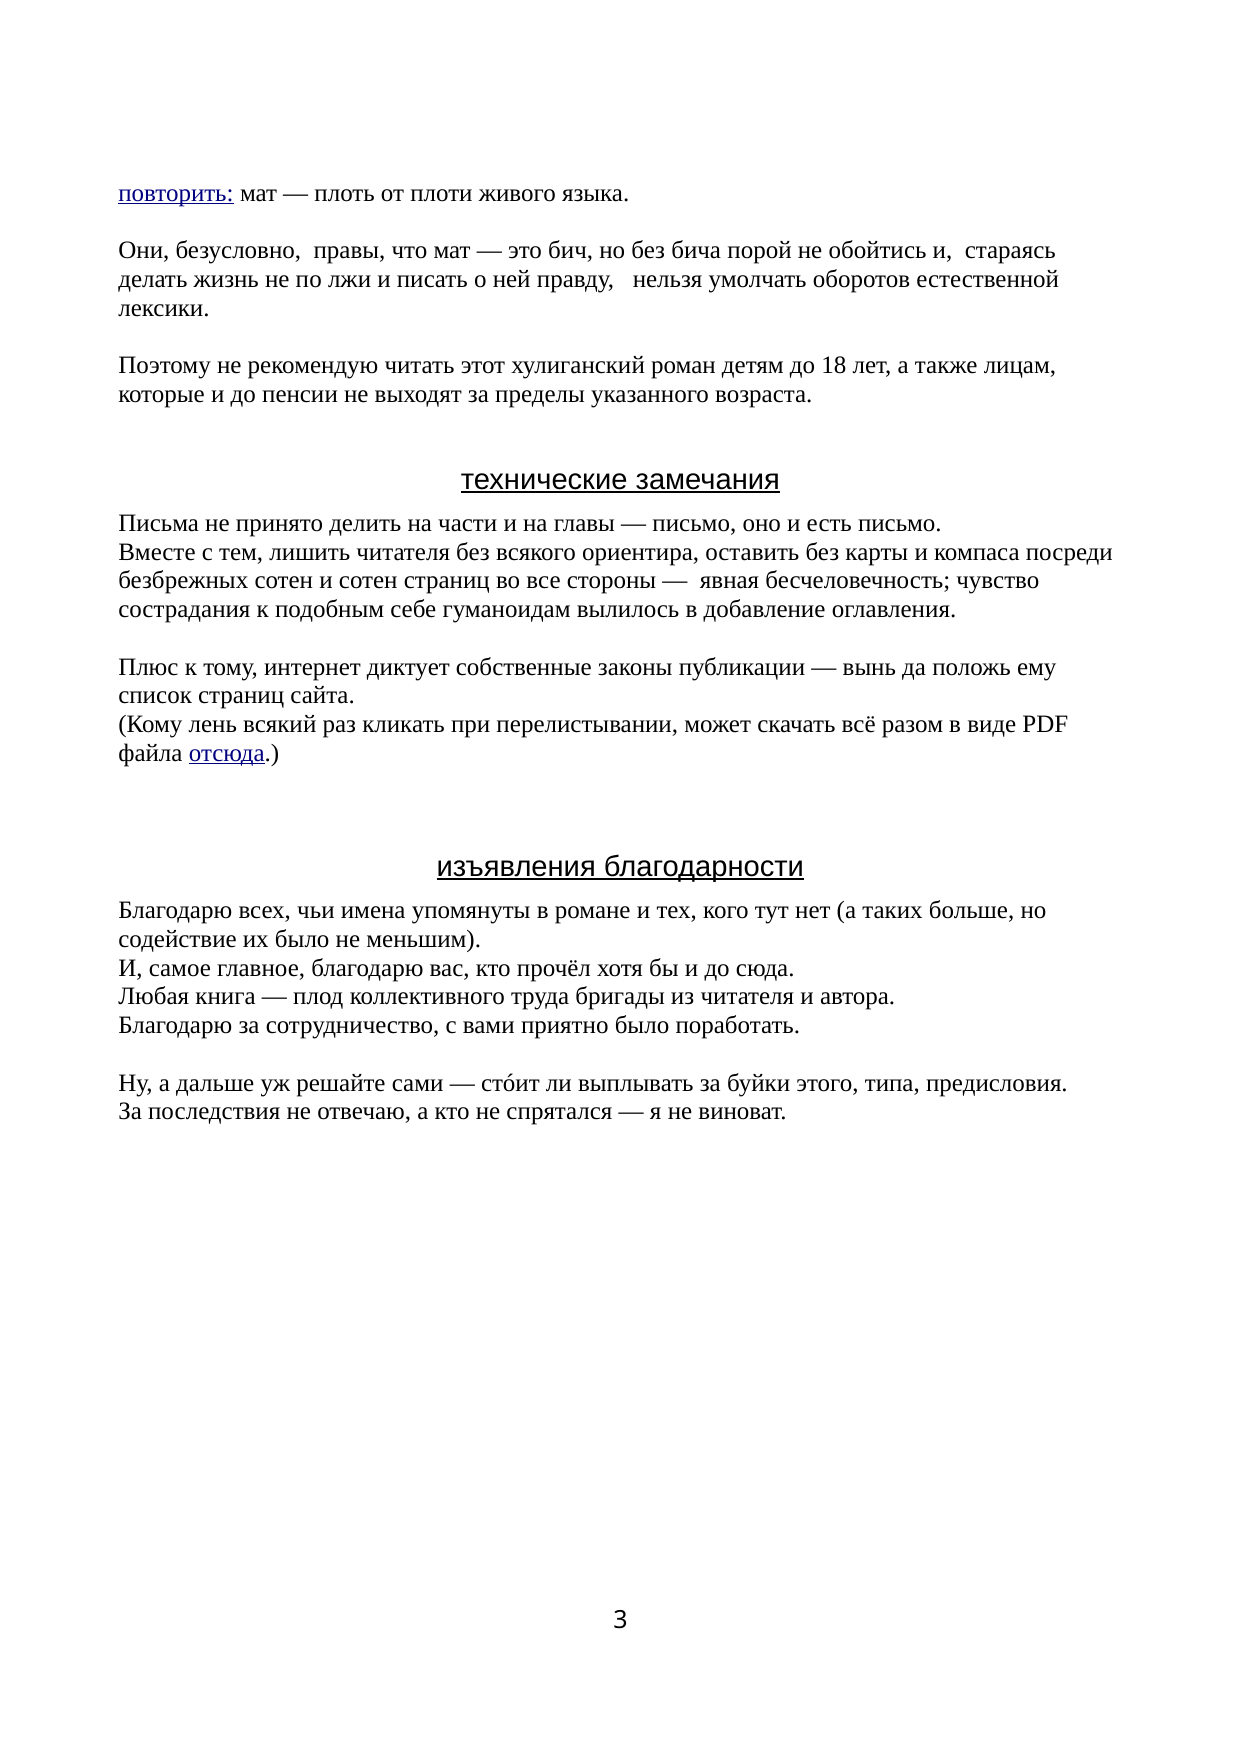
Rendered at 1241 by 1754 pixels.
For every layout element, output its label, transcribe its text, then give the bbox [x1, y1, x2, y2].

subtitle изъявления благодарности [118, 849, 1122, 883]
text Письма не принято делить на части и на главы — письмо, оно и есть письмо. [118, 508, 1122, 537]
text Плюс к тому, интернет диктует собственные законы публикации — вынь да положь ему список страниц сайта. [118, 652, 1122, 709]
text И, самое главное, благодарю вас, кто прочёл хотя бы и до сюда. [118, 953, 1122, 981]
text повторить: мат — плоть от плоти живого языка. [118, 178, 1122, 207]
text Они, безусловно, правы, что мат — это бич, но без бича порой не обойтись и, стараясь делать жизнь не по лжи и писать о ней правду, нельзя умолчать оборотов естественной лексики. [118, 236, 1122, 322]
text Благодарю за сотрудничество, с вами приятно было поработать. [118, 1010, 1122, 1039]
text Вместе с тем, лишить читателя без всякого ориентира, оставить без карты и компаса посреди безбрежных сотен и сотен страниц во все стороны — явная бесчеловечность; чувство сострадания к подобным себе гуманоидам вылилось в добавление оглавления. [118, 537, 1122, 623]
text Ну, а дальше уж решайте сами — стóит ли выплывать за буйки этого, типа, предисловия. [118, 1068, 1122, 1096]
text За последствия не отвечаю, а кто не спрятался — я не виноват. [118, 1096, 1122, 1125]
text Благодарю всех, чьи имена упомянуты в романе и тех, кого тут нет (а таких больше, но содействие их было не меньшим). [118, 895, 1122, 953]
text (Кому лень всякий раз кликать при перелистывании, может скачать всё разом в виде PDF файла отсюда.) [118, 709, 1122, 767]
text Поэтому не рекомендую читать этот хулиганский роман детям до 18 лет, а также лицам, которые и до пенсии не выходят за пределы указанного возраста. [118, 351, 1122, 408]
text Любая книга — плод коллективного труда бригады из читателя и автора. [118, 981, 1122, 1010]
subtitle технические замечания [118, 462, 1122, 495]
